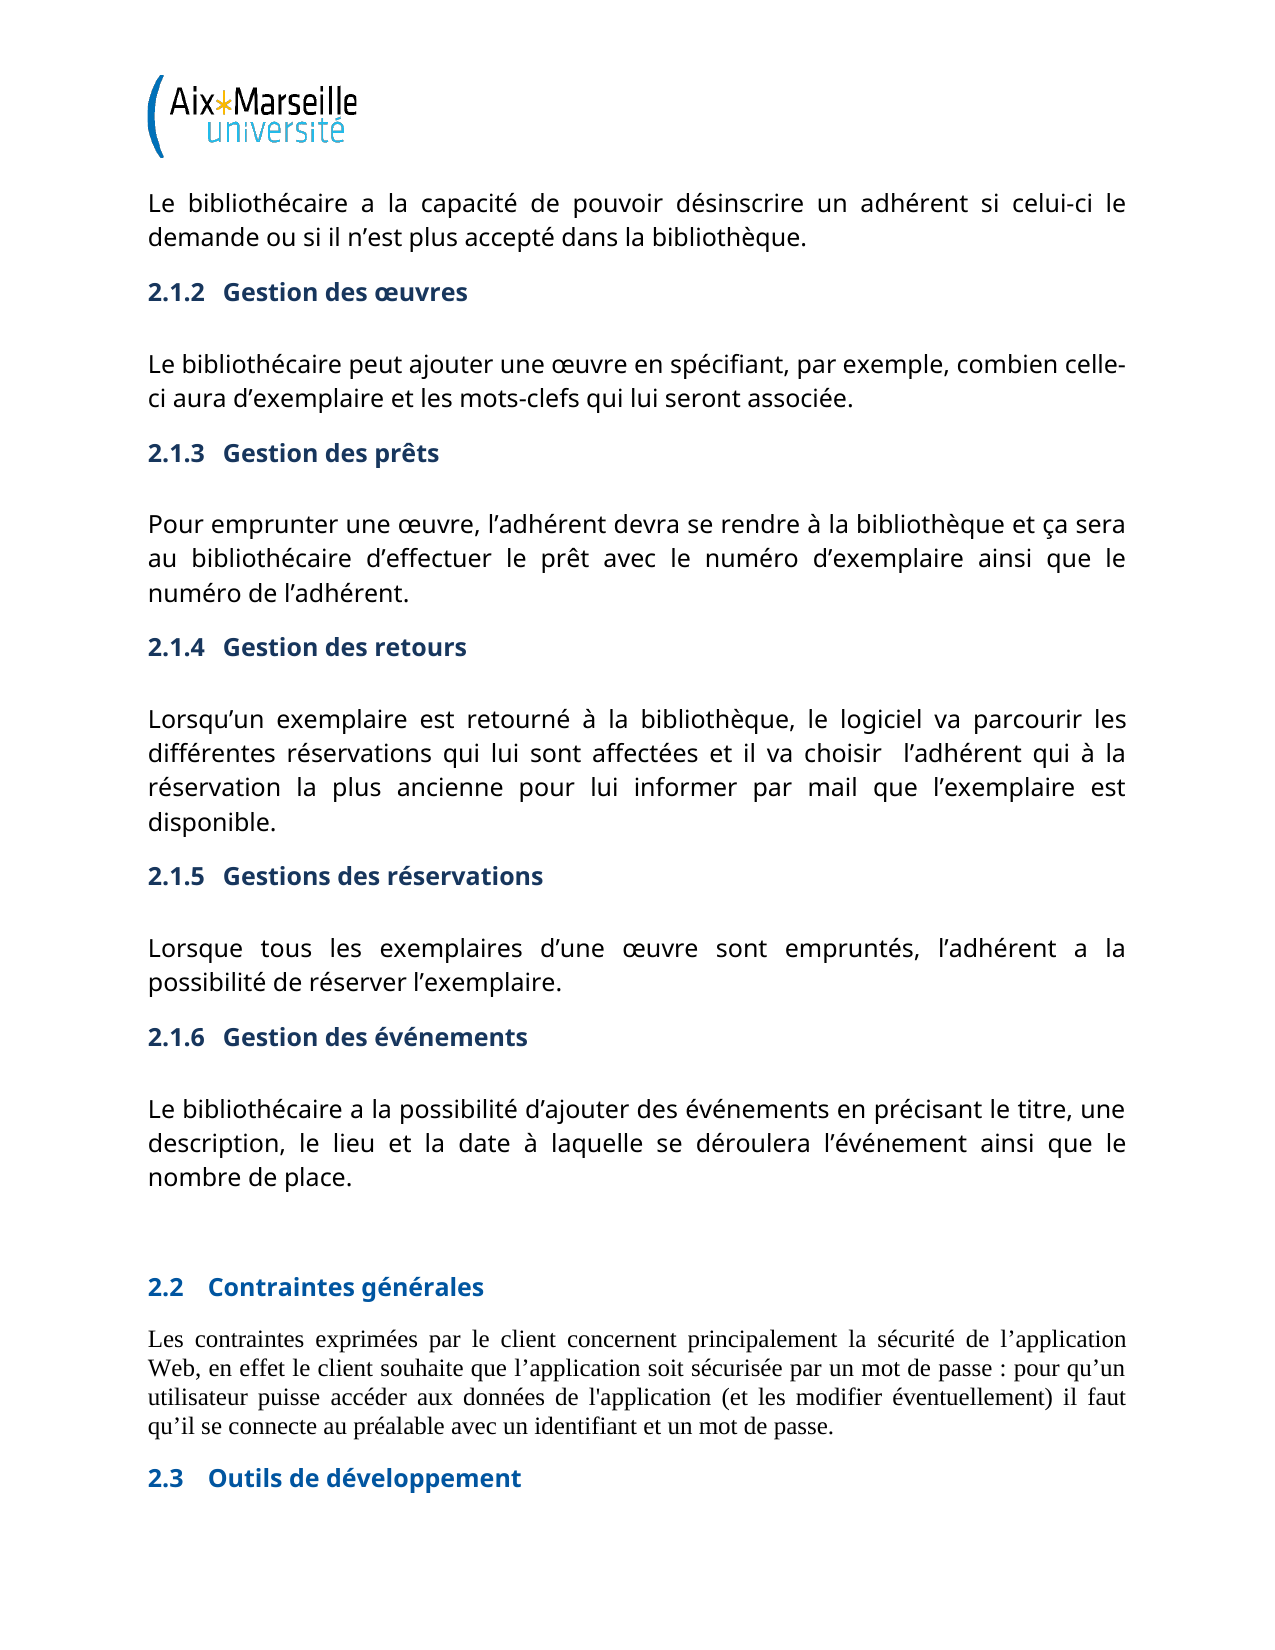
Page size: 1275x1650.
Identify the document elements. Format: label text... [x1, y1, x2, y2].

subtitle Gestion des prêts [148, 435, 1127, 469]
subtitle Gestion des événements [148, 1020, 1127, 1054]
picture [147, 75, 357, 158]
subtitle Gestion des œuvres [148, 274, 1127, 308]
text Le bibliothécaire a la capacité de pouvoir désinscrire un adhérent si celui-ci le demande ou si il n’est plus accepté dans la bibliothèque. [148, 185, 1127, 253]
subtitle Gestion des retours [148, 630, 1127, 664]
text Lorsqu’un exemplaire est retourné à la bibliothèque, le logiciel va parcourir les différentes réservations qui lui sont affectées et il va choisir l’adhérent qui à la réservation la plus ancienne pour lui informer par mail que l’exemplaire est disponible. [148, 702, 1127, 838]
subtitle Contraintes générales [148, 1270, 1127, 1304]
subtitle Gestions des réservations [148, 859, 1127, 893]
text Lorsque tous les exemplaires d’une œuvre sont empruntés, l’adhérent a la possibilité de réserver l’exemplaire. [148, 931, 1127, 999]
subtitle Outils de développement [148, 1460, 1127, 1494]
text Le bibliothécaire peut ajouter une œuvre en spécifiant, par exemple, combien celle-ci aura d’exemplaire et les mots-clefs qui lui seront associée. [148, 346, 1127, 414]
text Le bibliothécaire a la possibilité d’ajouter des événements en précisant le titre, une description, le lieu et la date à laquelle se déroulera l’événement ainsi que le nombre de place. [148, 1092, 1127, 1194]
text Pour emprunter une œuvre, l’adhérent devra se rendre à la bibliothèque et ça sera au bibliothécaire d’effectuer le prêt avec le numéro d’exemplaire ainsi que le numéro de l’adhérent. [148, 507, 1127, 609]
text Les contraintes exprimées par le client concernent principalement la sécurité de l’application Web, en effet le client souhaite que l’application soit sécurisée par un mot de passe : pour qu’un utilisateur puisse accéder aux données de l'application (et les modifier éventuellement) il faut qu’il se connecte au préalable avec un identifiant et un mot de passe. [148, 1324, 1127, 1439]
